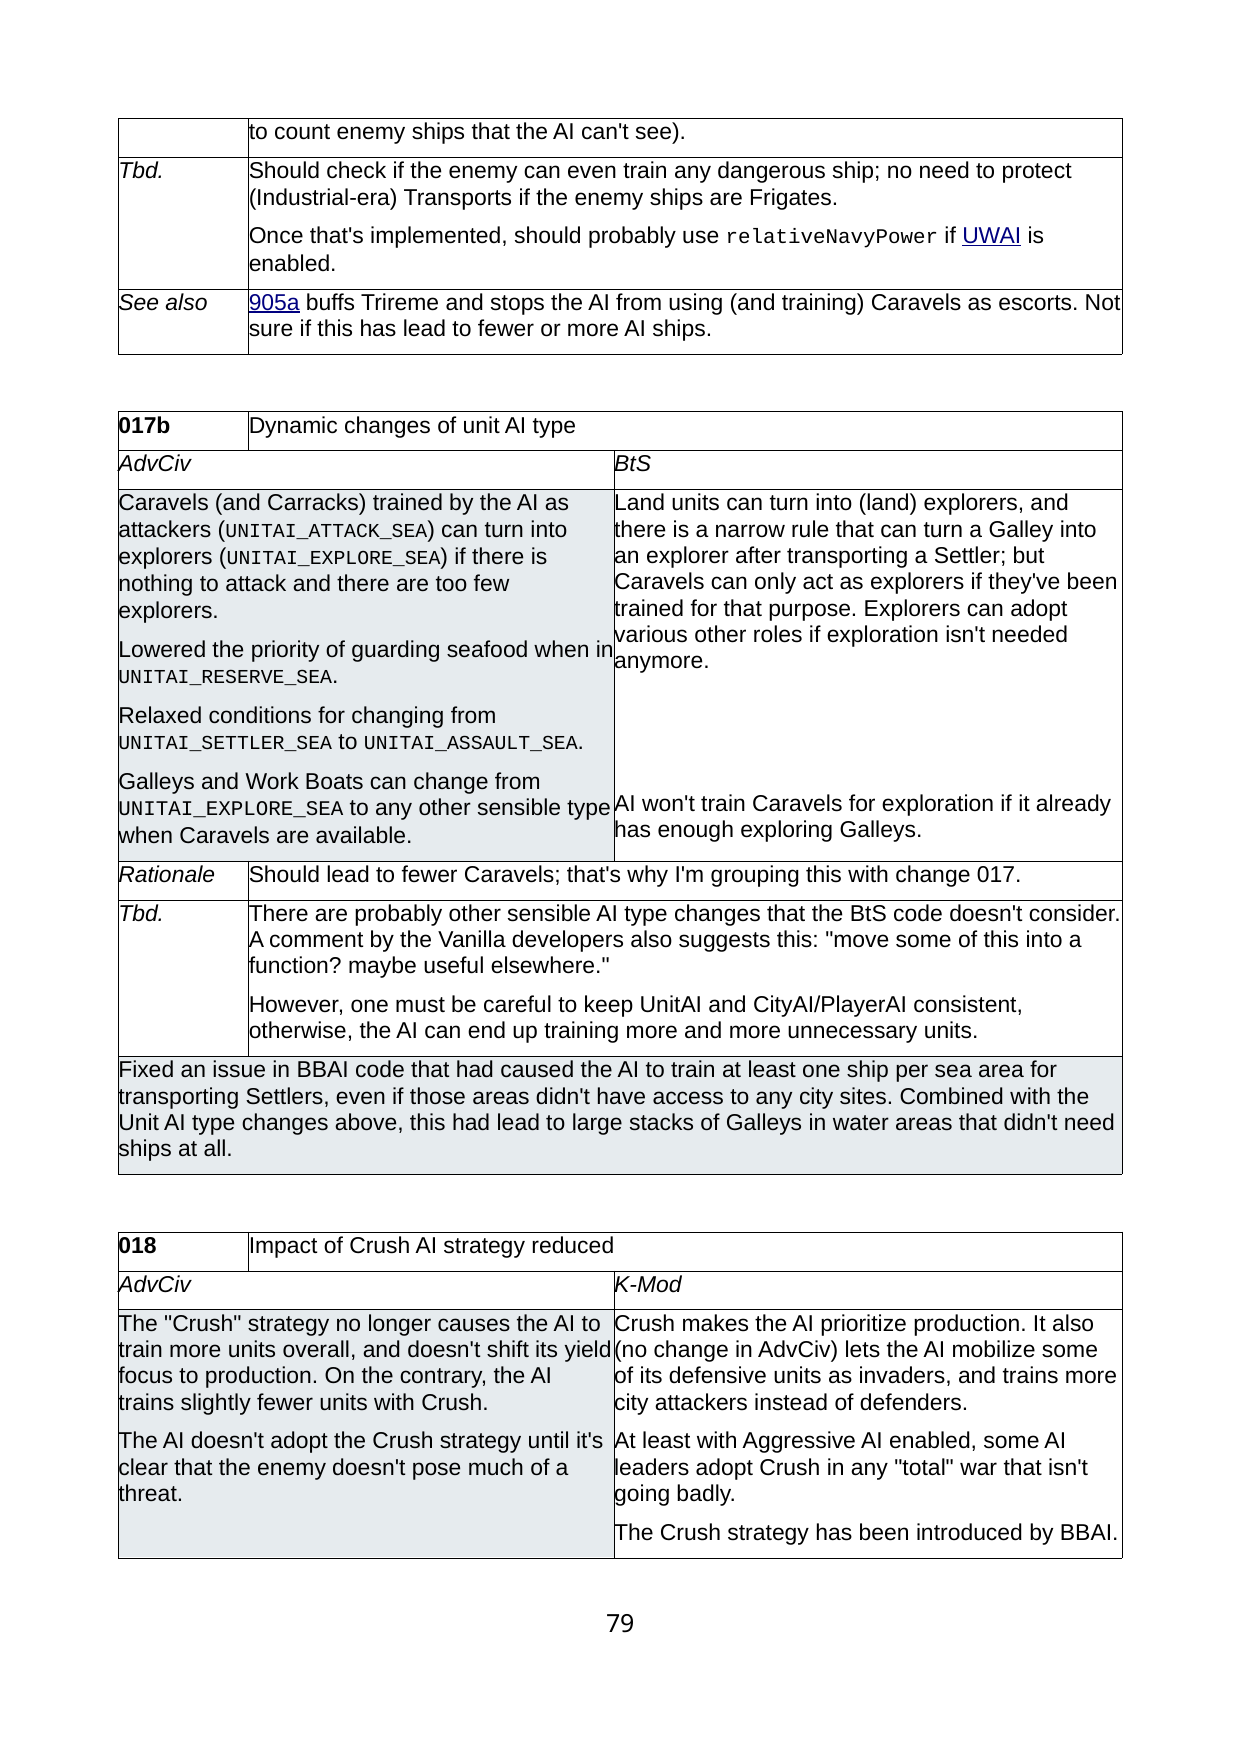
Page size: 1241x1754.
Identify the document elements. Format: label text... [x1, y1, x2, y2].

table_cell 905a buffs Trireme and stops the AI from using (and training) Caravels as escorts. Not sure if this has lead to fewer or more AI ships. [249, 290, 1122, 354]
table_cell Rationale [119, 862, 248, 899]
table_cell K-Mod [615, 1272, 1122, 1309]
table_cell There are probably other sensible AI type changes that the BtS code doesn't consider. A comment by the Vanilla developers also suggests this: "move some of this into a function? maybe useful elsewhere." However, one must be careful to keep UnitAI and CityAI/PlayerAI consistent, otherwise, the AI can end up training more and more unnecessary units. [249, 901, 1122, 1056]
table_cell Land units can turn into (land) explorers, and there is a narrow rule that can turn a Galley into an explorer after transporting a Settler; but Caravels can only act as explorers if they've been trained for that purpose. Explorers can adopt various other roles if exploration isn't needed anymore. AI won't train Caravels for exploration if it already has enough exploring Galleys. [615, 490, 1122, 861]
table_header Dynamic changes of unit AI type [249, 412, 1122, 450]
table_header Impact of Crush AI strategy reduced [249, 1233, 1122, 1271]
table_cell The "Crush" strategy no longer causes the AI to train more units overall, and doesn't shift its yield focus to production. On the contrary, the AI trains slightly fewer units with Crush. The AI doesn't adopt the Crush strategy until it's clear that the enemy doesn't pose much of a threat. [119, 1310, 614, 1557]
table_cell AdvCiv [119, 451, 614, 489]
table_cell Tbd. [119, 158, 248, 289]
table_cell AdvCiv [119, 1272, 614, 1309]
table_cell Should check if the enemy can even train any dangerous ship; no need to protect (Industrial-era) Transports if the enemy ships are Frigates. Once that's implemented, should probably use relativeNavyPower if UWAI is enabled. [249, 158, 1122, 289]
table_cell Caravels (and Carracks) trained by the AI as attackers (UNITAI_ATTACK_SEA) can turn into explorers (UNITAI_EXPLORE_SEA) if there is nothing to attack and there are too few explorers. Lowered the priority of guarding seafood when in UNITAI_RESERVE_SEA. Relaxed conditions for changing from UNITAI_SETTLER_SEA to UNITAI_ASSAULT_SEA. Galleys and Work Boats can change from UNITAI_EXPLORE_SEA to any other sensible type when Caravels are available. [119, 490, 614, 861]
table_cell Tbd. [119, 901, 248, 1056]
table_cell Crush makes the AI prioritize production. It also (no change in AdvCiv) lets the AI mobilize some of its defensive units as invaders, and trains more city attackers instead of defenders. At least with Aggressive AI enabled, some AI leaders adopt Crush in any "total" war that isn't going badly. The Crush strategy has been introduced by BBAI. [615, 1310, 1122, 1557]
table_cell BtS [615, 451, 1122, 489]
table_cell [119, 119, 248, 157]
table_cell Should lead to fewer Caravels; that's why I'm grouping this with change 017. [249, 862, 1122, 899]
table_header 018 [119, 1233, 248, 1271]
table_cell See also [119, 290, 248, 354]
table_cell to count enemy ships that the AI can't see). [249, 119, 1122, 157]
table_cell Fixed an issue in BBAI code that had caused the AI to train at least one ship per sea area for transporting Settlers, even if those areas didn't have access to any city sites. Combined with the Unit AI type changes above, this had lead to large stacks of Galleys in water areas that didn't need ships at all. [119, 1057, 1122, 1174]
table_header 017b [119, 412, 248, 450]
